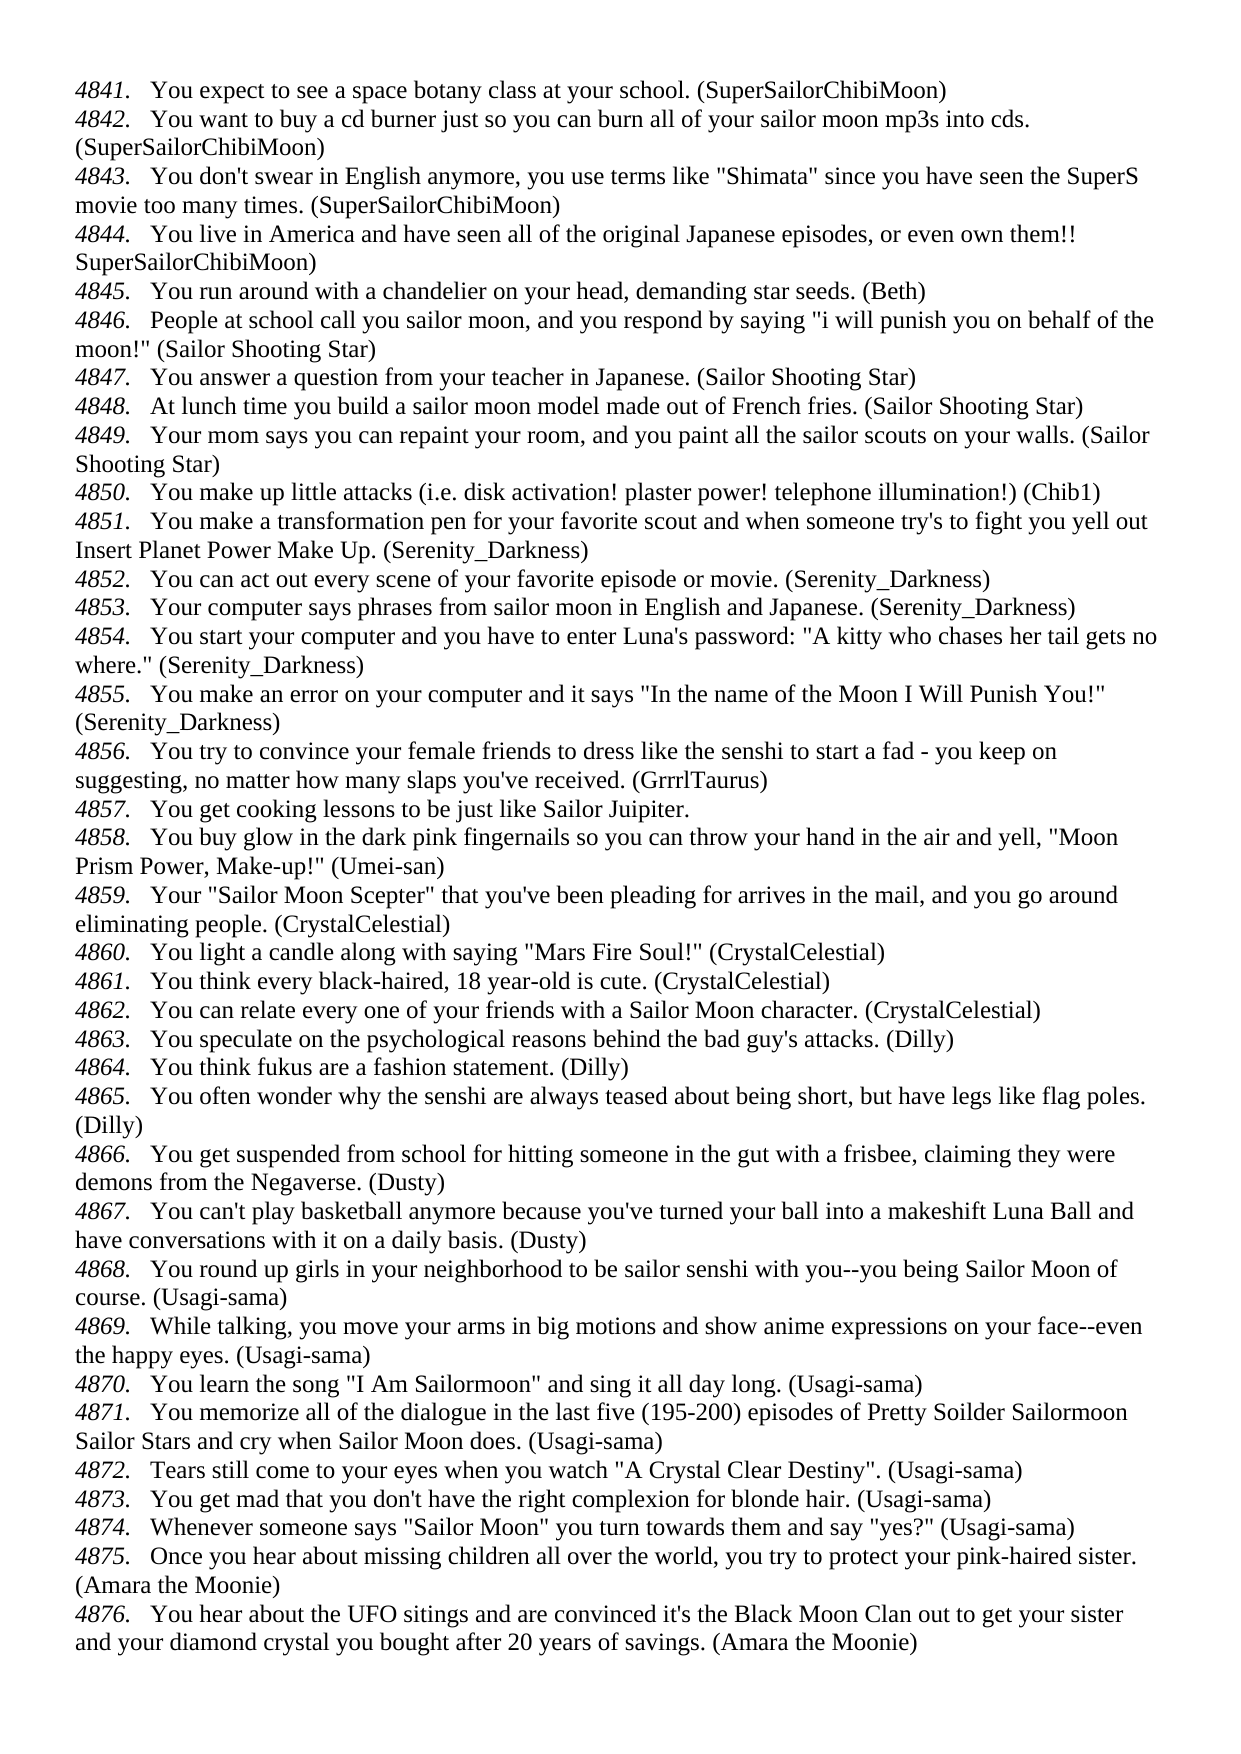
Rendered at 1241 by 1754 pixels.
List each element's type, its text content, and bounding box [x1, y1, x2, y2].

list You answer a question from your teacher in Japanese. (Sailor Shooting Star) [75, 362, 1165, 391]
list You think every black-haired, 18 year-old is cute. (CrystalCelestial) [75, 966, 1165, 995]
list You speculate on the psychological reasons behind the bad guy's attacks. (Dilly) [75, 1024, 1165, 1052]
list You think fukus are a fashion statement. (Dilly) [75, 1052, 1165, 1081]
list You can't play basketball anymore because you've turned your ball into a makeshift Luna Ball and have conversations with it on a daily basis. (Dusty) [75, 1196, 1165, 1254]
list You hear about the UFO sitings and are convinced it's the Black Moon Clan out to get your sister and your diamond crystal you bought after 20 years of savings. (Amara the Moonie) [75, 1599, 1165, 1656]
list Tears still come to your eyes when you watch "A Crystal Clear Destiny". (Usagi-sama) [75, 1455, 1165, 1484]
list You learn the song "I Am Sailormoon" and sing it all day long. (Usagi-sama) [75, 1369, 1165, 1397]
list You expect to see a space botany class at your school. (SuperSailorChibiMoon) [75, 75, 1165, 104]
list You can act out every scene of your favorite episode or movie. (Serenity_Darkness) [75, 564, 1165, 592]
list You get suspended from school for hitting someone in the gut with a frisbee, claiming they were demons from the Negaverse. (Dusty) [75, 1139, 1165, 1196]
list You want to buy a cd burner just so you can burn all of your sailor moon mp3s into cds. (SuperSailorChibiMoon) [75, 104, 1165, 161]
list You get cooking lessons to be just like Sailor Juipiter. [75, 794, 1165, 822]
list You start your computer and you have to enter Luna's password: "A kitty who chases her tail gets no where." (Serenity_Darkness) [75, 621, 1165, 679]
list You make a transformation pen for your favorite scout and when someone try's to fight you yell out Insert Planet Power Make Up. (Serenity_Darkness) [75, 506, 1165, 564]
list You can relate every one of your friends with a Sailor Moon character. (CrystalCelestial) [75, 995, 1165, 1024]
list You run around with a chandelier on your head, demanding star seeds. (Beth) [75, 276, 1165, 305]
list Your mom says you can repaint your room, and you paint all the sailor scouts on your walls. (Sailor Shooting Star) [75, 420, 1165, 477]
list Once you hear about missing children all over the world, you try to protect your pink-haired sister. (Amara the Moonie) [75, 1541, 1165, 1599]
list You light a candle along with saying "Mars Fire Soul!" (CrystalCelestial) [75, 937, 1165, 966]
list Your "Sailor Moon Scepter" that you've been pleading for arrives in the mail, and you go around eliminating people. (CrystalCelestial) [75, 880, 1165, 937]
list You try to convince your female friends to dress like the senshi to start a fad - you keep on suggesting, no matter how many slaps you've received. (GrrrlTaurus) [75, 736, 1165, 794]
list You round up girls in your neighborhood to be sailor senshi with you--you being Sailor Moon of course. (Usagi-sama) [75, 1254, 1165, 1311]
list Your computer says phrases from sailor moon in English and Japanese. (Serenity_Darkness) [75, 592, 1165, 621]
list You often wonder why the senshi are always teased about being short, but have legs like flag poles. (Dilly) [75, 1081, 1165, 1139]
list You buy glow in the dark pink fingernails so you can throw your hand in the air and yell, "Moon Prism Power, Make-up!" (Umei-san) [75, 822, 1165, 880]
list You memorize all of the dialogue in the last five (195-200) episodes of Pretty Soilder Sailormoon Sailor Stars and cry when Sailor Moon does. (Usagi-sama) [75, 1397, 1165, 1455]
list You make an error on your computer and it says "In the name of the Moon I Will Punish You!" (Serenity_Darkness) [75, 679, 1165, 736]
list At lunch time you build a sailor moon model made out of French fries. (Sailor Shooting Star) [75, 391, 1165, 420]
list You live in America and have seen all of the original Japanese episodes, or even own them!! SuperSailorChibiMoon) [75, 219, 1165, 276]
list You get mad that you don't have the right complexion for blonde hair. (Usagi-sama) [75, 1484, 1165, 1512]
list While talking, you move your arms in big motions and show anime expressions on your face--even the happy eyes. (Usagi-sama) [75, 1311, 1165, 1369]
list People at school call you sailor moon, and you respond by saying "i will punish you on behalf of the moon!" (Sailor Shooting Star) [75, 305, 1165, 362]
list You don't swear in English anymore, you use terms like "Shimata" since you have seen the SuperS movie too many times. (SuperSailorChibiMoon) [75, 161, 1165, 219]
list Whenever someone says "Sailor Moon" you turn towards them and say "yes?" (Usagi-sama) [75, 1512, 1165, 1541]
list You make up little attacks (i.e. disk activation! plaster power! telephone illumination!) (Chib1) [75, 477, 1165, 506]
